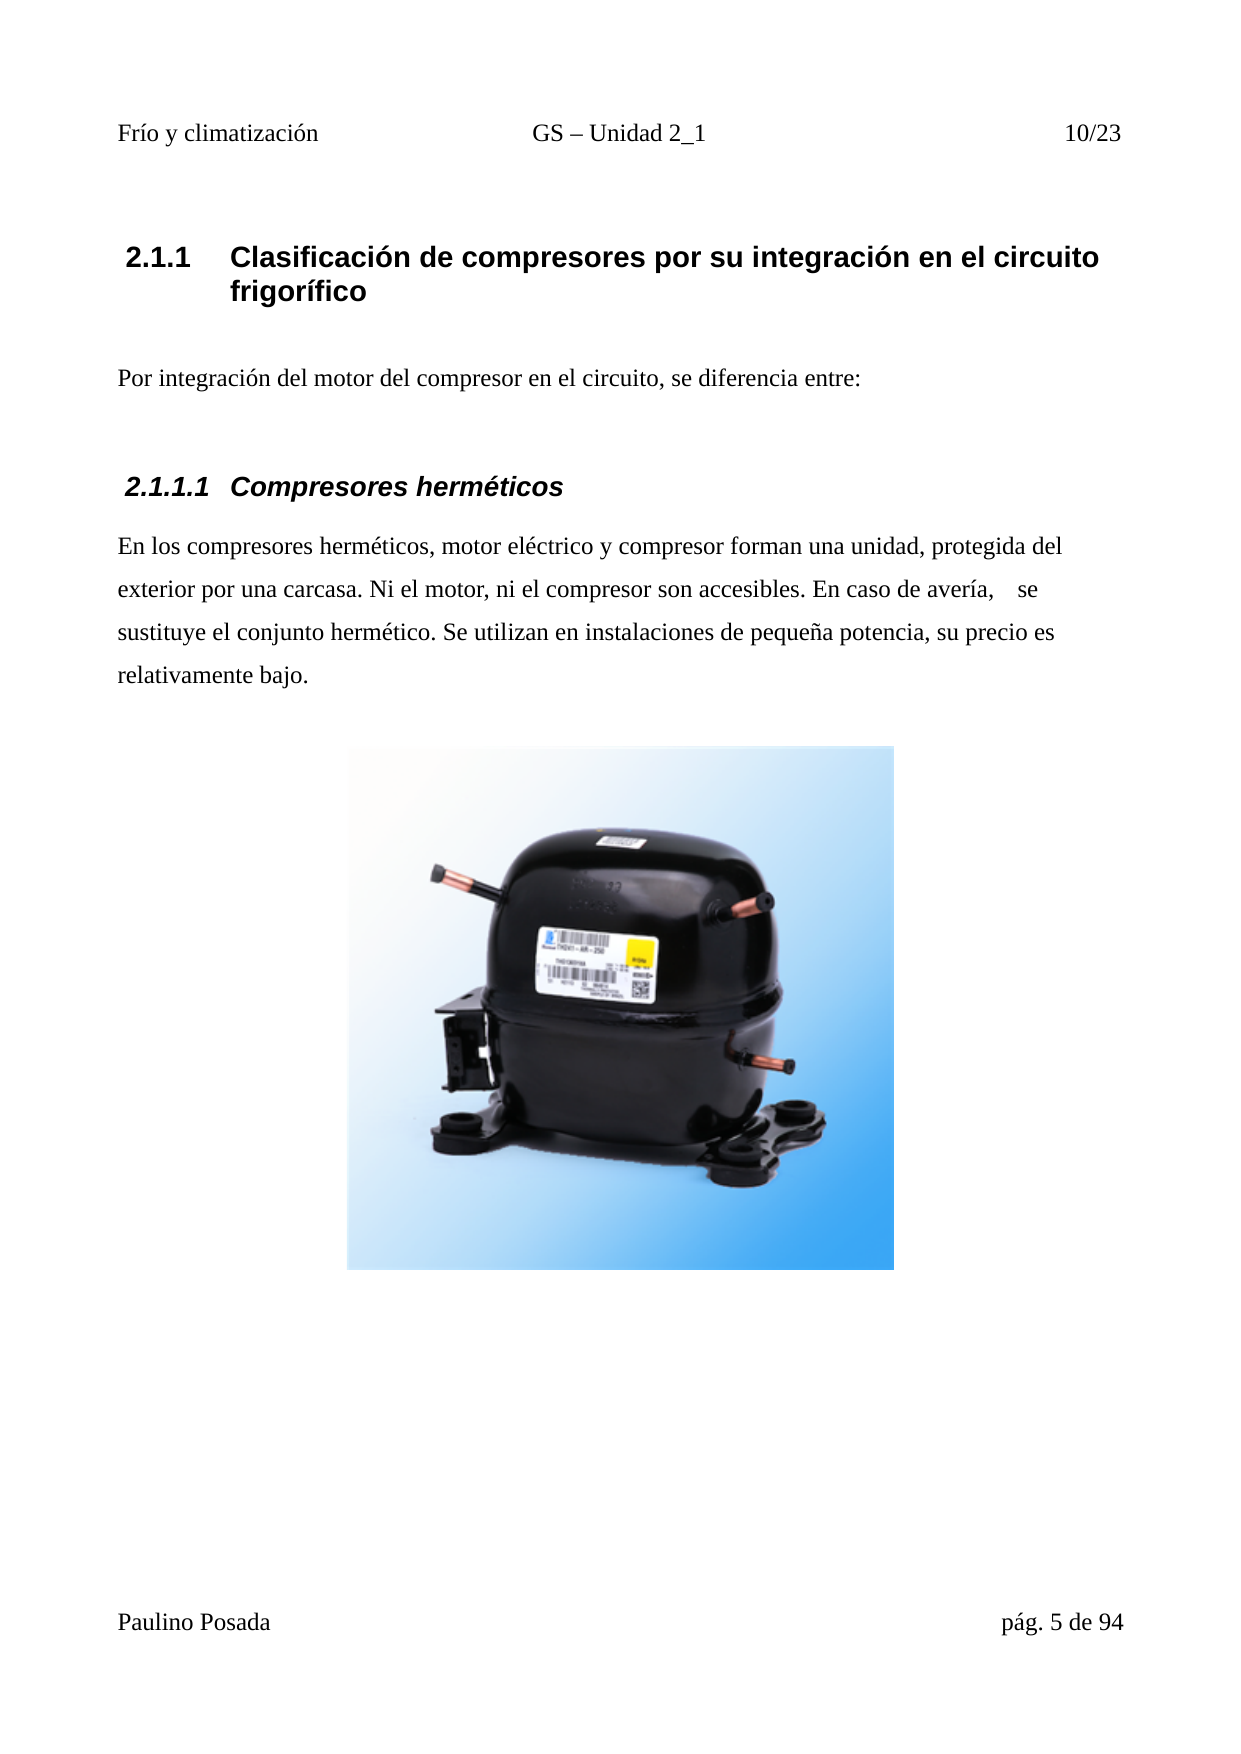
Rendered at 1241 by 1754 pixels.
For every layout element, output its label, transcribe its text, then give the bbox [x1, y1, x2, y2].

subtitle Clasificación de compresores por su integración en el circuito frigorífico [117, 240, 1123, 308]
picture [346, 746, 894, 1270]
text En los compresores herméticos, motor eléctrico y compresor forman una unidad, protegida del exterior por una carcasa. Ni el motor, ni el compresor son accesibles. En caso de avería, se sustituye el conjunto hermético. Se utilizan en instalaciones de pequeña potencia, su precio es relativamente bajo. [117, 531, 1123, 689]
subtitle Compresores herméticos [117, 471, 1123, 502]
text Por integración del motor del compresor en el circuito, se diferencia entre: [117, 363, 1123, 392]
